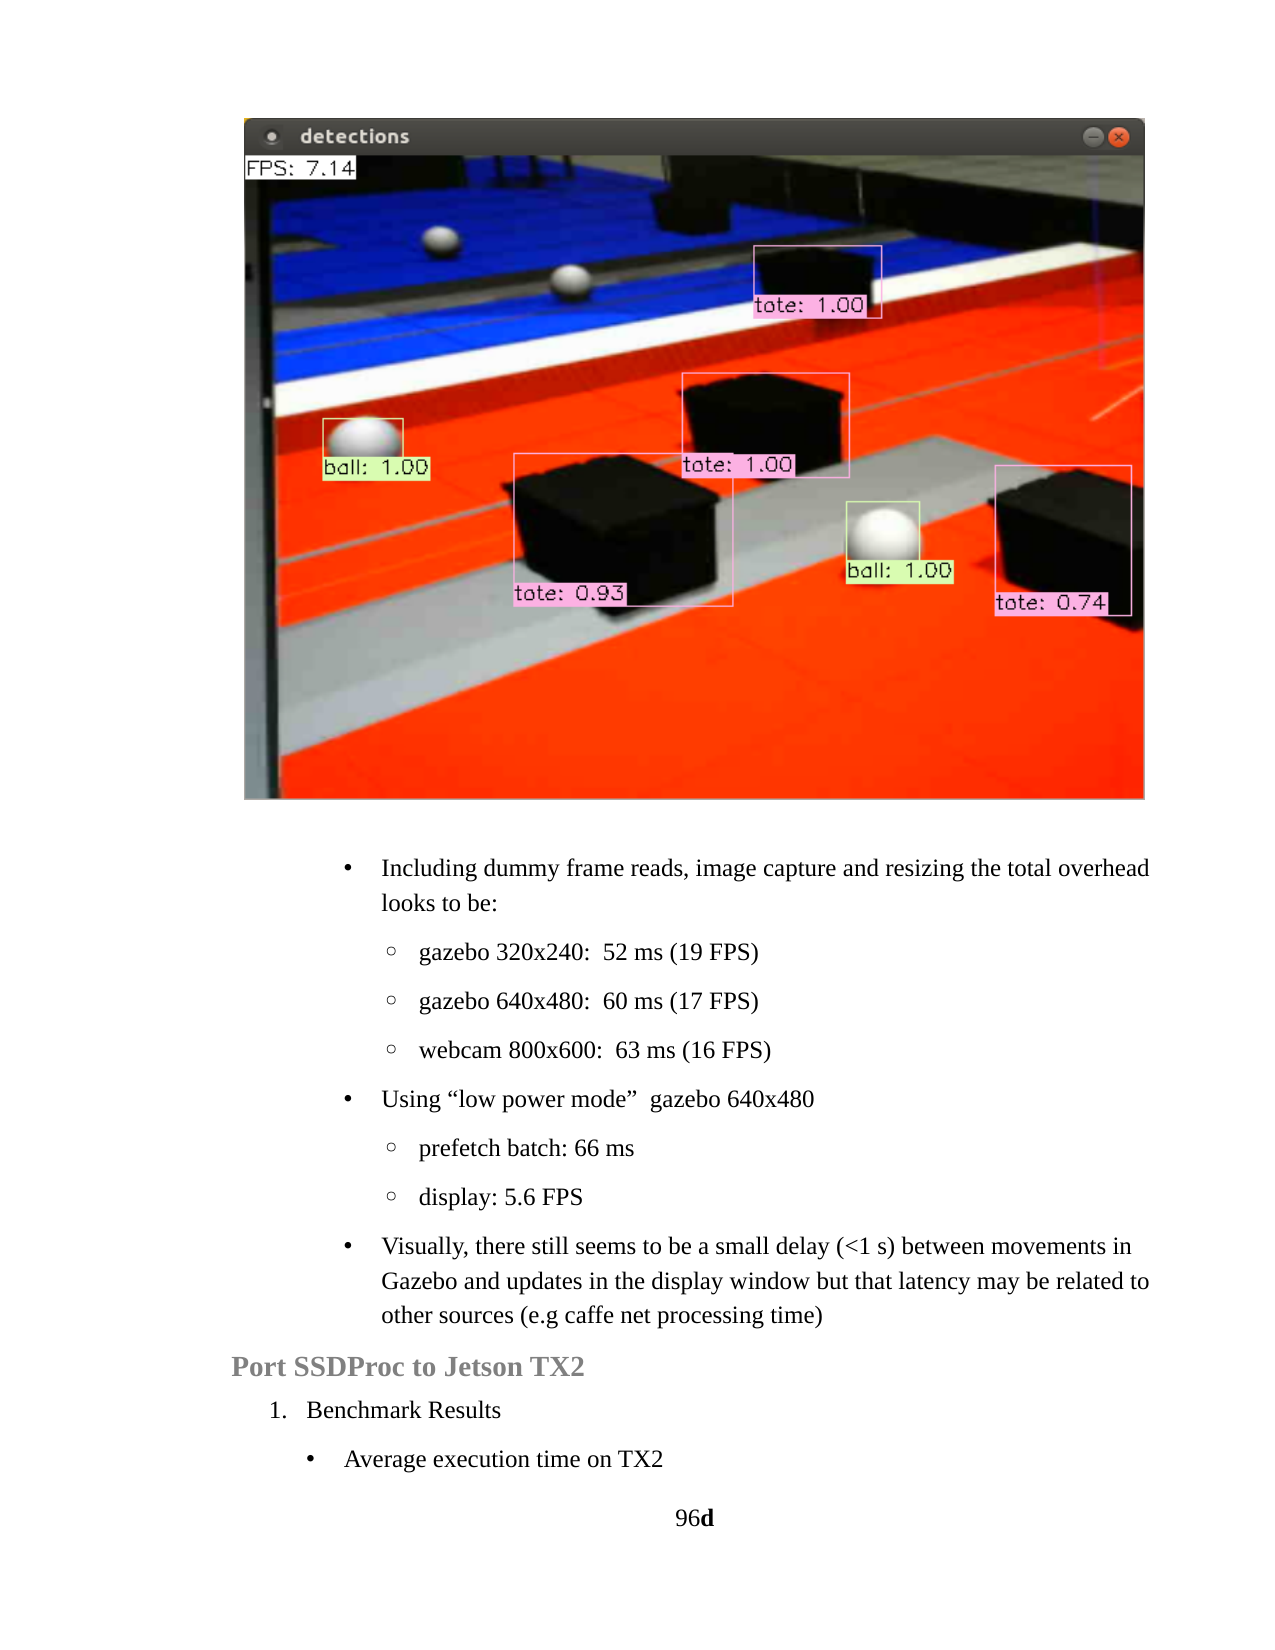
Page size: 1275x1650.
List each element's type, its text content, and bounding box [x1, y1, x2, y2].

list gazebo 320x240: 52 ms (19 FPS) [381, 937, 1158, 966]
list prefetch batch: 66 ms [381, 1133, 1158, 1162]
picture [244, 118, 1145, 800]
list Including dummy frame reads, image capture and resizing the total overhead looks to be: [344, 853, 1158, 917]
list webcam 800x600: 63 ms (16 FPS) [381, 1035, 1158, 1064]
list Benchmark Results [269, 1395, 1158, 1424]
list gazebo 640x480: 60 ms (17 FPS) [381, 986, 1158, 1015]
list Average execution time on TX2 [306, 1444, 1158, 1473]
list Using “low power mode” gazebo 640x480 [344, 1084, 1158, 1113]
subtitle Port SSDProc to Jetson TX2 [231, 1349, 1158, 1383]
list display: 5.6 FPS [381, 1182, 1158, 1211]
list Visually, there still seems to be a small delay (<1 s) between movements in Gazebo and updates in the display window but that latency may be related to other sources (e.g caffe net processing time) [344, 1231, 1158, 1329]
